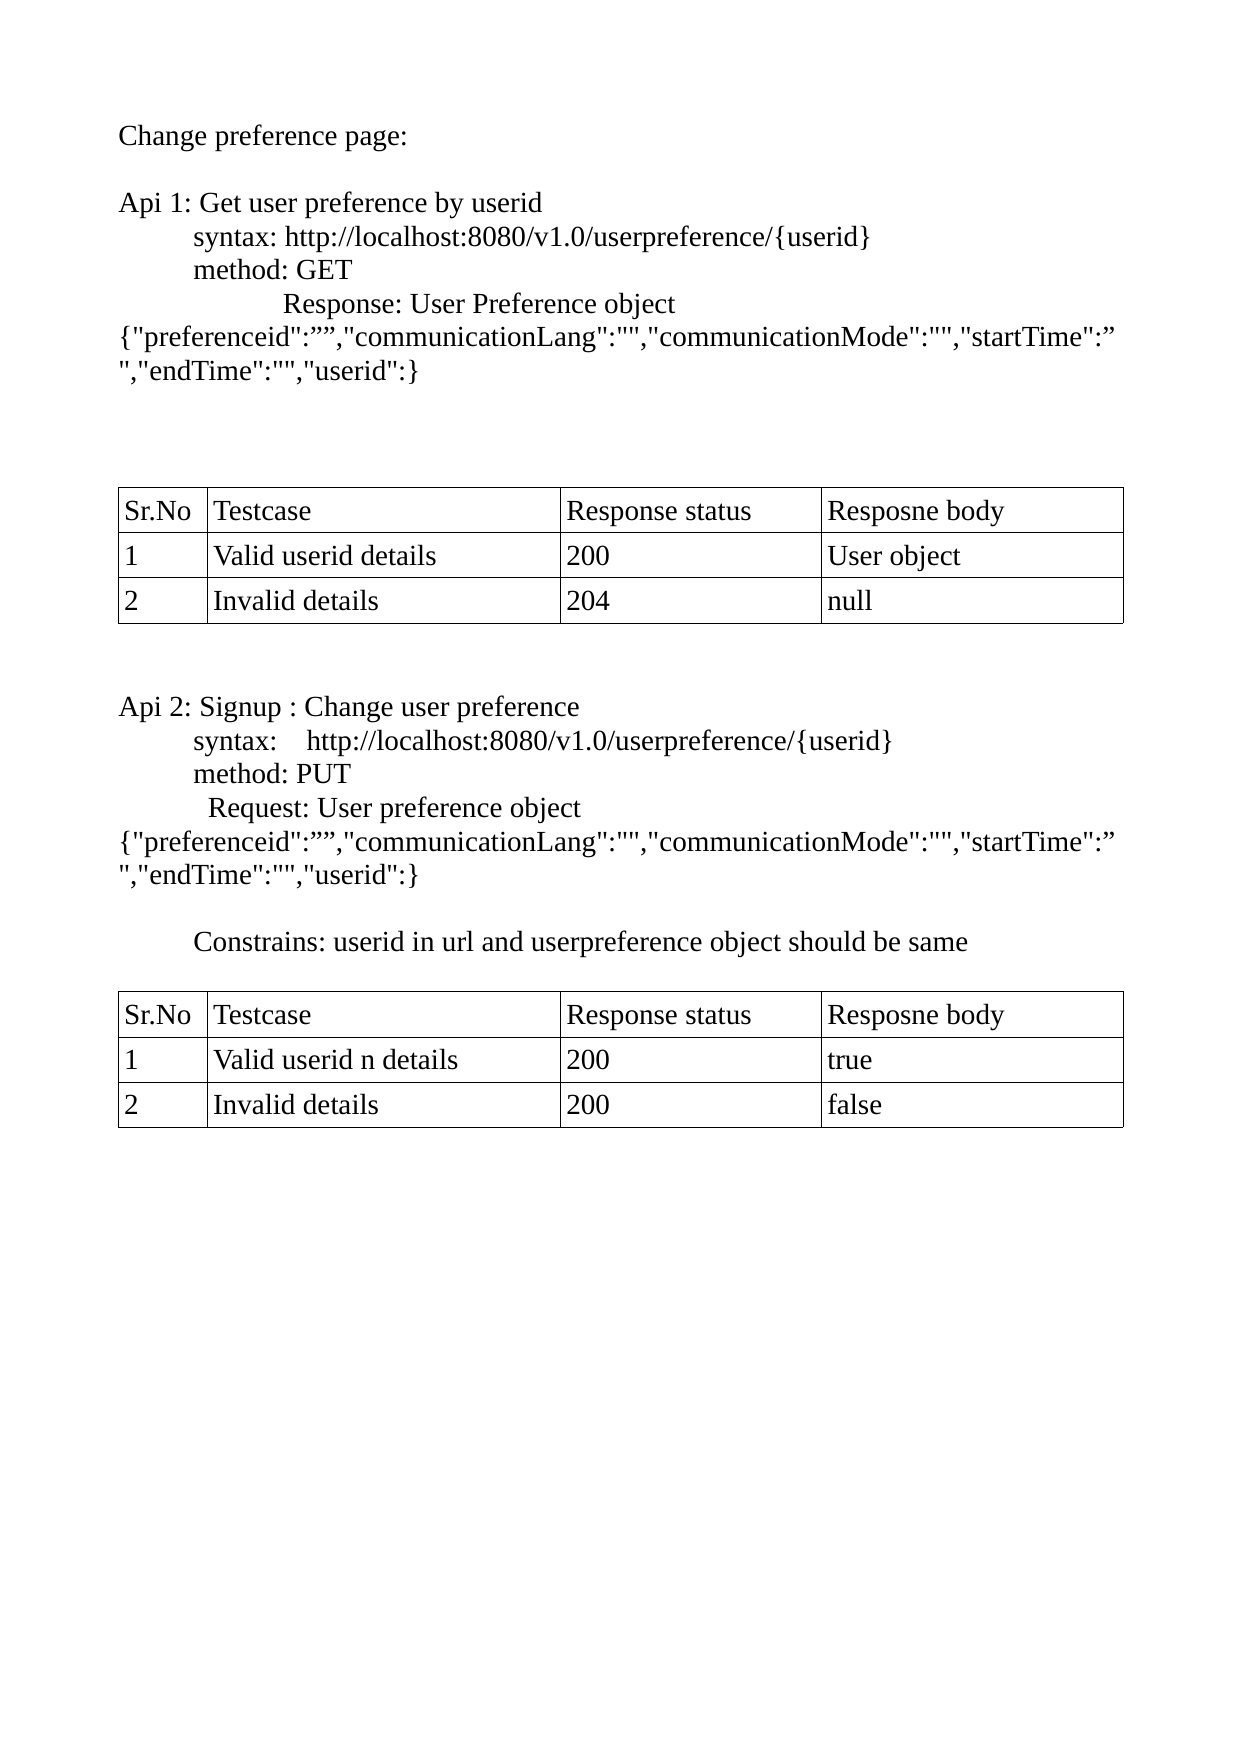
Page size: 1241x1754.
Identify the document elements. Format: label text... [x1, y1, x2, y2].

table_cell Invalid details [208, 1083, 560, 1127]
text Api 1: Get user preference by userid [118, 185, 1122, 219]
table_cell 1 [119, 533, 207, 577]
table_cell 200 [561, 533, 821, 577]
table_header Testcase [208, 488, 560, 532]
table_header Resposne body [822, 488, 1123, 532]
table_cell 200 [561, 1038, 821, 1082]
table_cell true [822, 1038, 1123, 1082]
table_header Response status [561, 992, 821, 1037]
text syntax: http://localhost:8080/v1.0/userpreference/{userid} [118, 723, 1122, 757]
text Change preference page: [118, 118, 1122, 152]
table_cell null [822, 578, 1123, 622]
text Request: User preference object {"preferenceid":””,"communicationLang":"","communicationMode":"","startTime":”","endTime":"","userid":} [118, 790, 1122, 891]
table_header Resposne body [822, 992, 1123, 1037]
table_cell User object [822, 533, 1123, 577]
table_header Sr.No [119, 992, 207, 1037]
table_cell 2 [119, 1083, 207, 1127]
text method: PUT [118, 757, 1122, 790]
table_cell 200 [561, 1083, 821, 1127]
table_cell Valid userid details [208, 533, 560, 577]
text method: GET [118, 252, 1122, 286]
table_cell 204 [561, 578, 821, 622]
text Response: User Preference object {"preferenceid":””,"communicationLang":"","communicationMode":"","startTime":”","endTime":"","userid":} [118, 286, 1122, 386]
text Constrains: userid in url and userpreference object should be same [118, 924, 1122, 958]
table_cell false [822, 1083, 1123, 1127]
table_header Sr.No [119, 488, 207, 532]
text Api 2: Signup : Change user preference [118, 689, 1122, 723]
table_header Testcase [208, 992, 560, 1037]
text syntax: http://localhost:8080/v1.0/userpreference/{userid} [118, 219, 1122, 252]
table_cell 2 [119, 578, 207, 622]
table_cell Valid userid n details [208, 1038, 560, 1082]
table_header Response status [561, 488, 821, 532]
table_cell Invalid details [208, 578, 560, 622]
table_cell 1 [119, 1038, 207, 1082]
